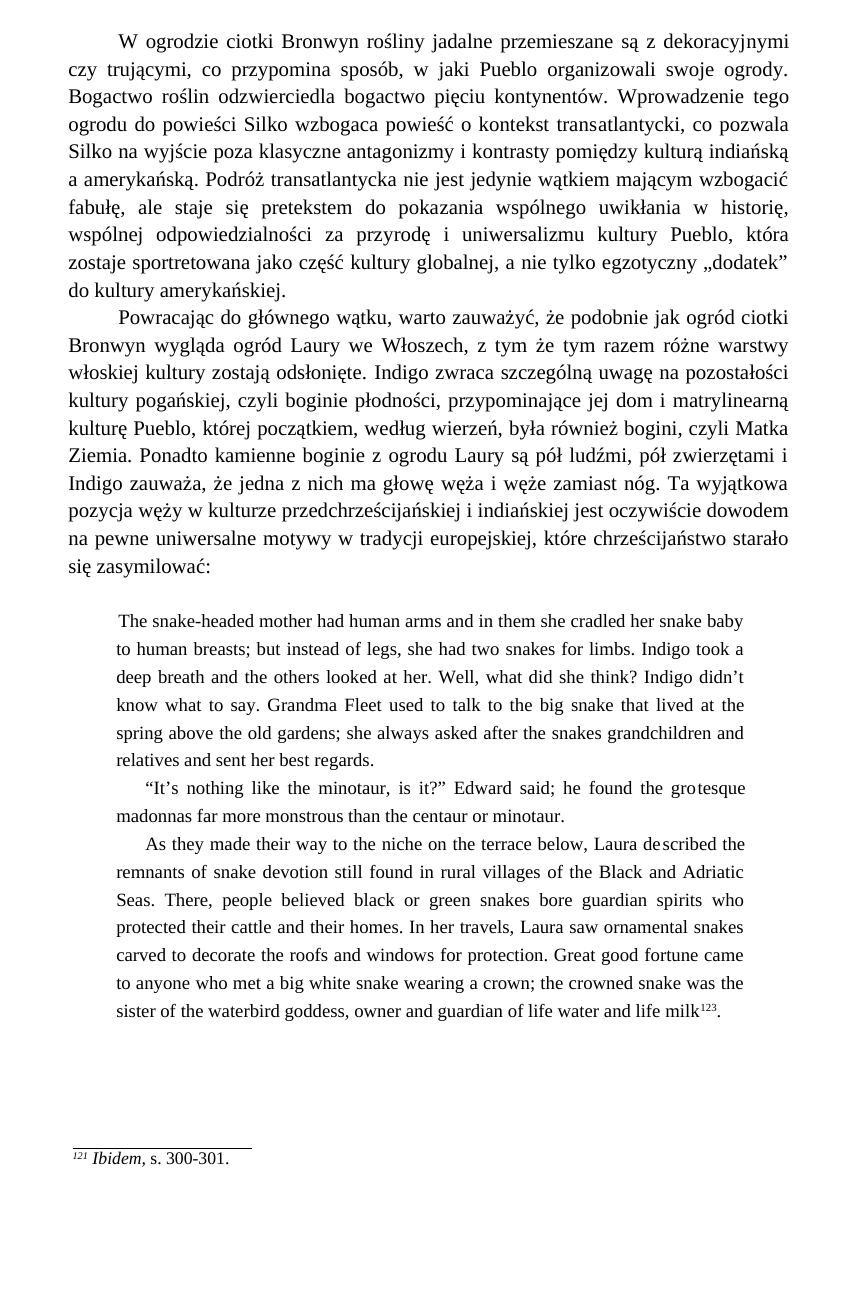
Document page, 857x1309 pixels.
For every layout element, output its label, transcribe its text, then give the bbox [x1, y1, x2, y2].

text The snake-headed mother had human arms and in them she cradled her snake baby to human breasts; but instead of legs, she had two snakes for limbs. Indigo took a deep breath and the others looked at her. Well, what did she think? Indigo didn’t know what to say. Grandma Fleet used to talk to the big snake that lived at the spring above the old gardens; she always asked after the snakes grandchildren and relatives and sent her best re­gards. [116, 610, 745, 771]
text 121 Ibidem, s. 300-301. [72, 1149, 252, 1168]
text As they made their way to the niche on the terrace below, Laura de­scribed the remnants of snake devotion still found in rural villages of the Black and Adriatic Seas. There, people believed black or green snakes bore guardian spirits who protected their cattle and their homes. In her travels, Laura saw ornamental snakes carved to decorate the roofs and windows for protection. Great good fortune came to anyone who met a big white snake wearing a crown; the crowned snake was the sister of the waterbird goddess, owner and guardian of life water and life milk123. [116, 833, 745, 1021]
text W ogrodzie ciotki Bronwyn rośliny jadalne przemieszane są z dekoracyj­nymi czy trującymi, co przypomina sposób, w jaki Pueblo organizowali swoje ogrody. Bogactwo roślin odzwierciedla bogactwo pięciu kontynentów. Wpro­wadzenie tego ogrodu do powieści Silko wzbogaca powieść o kontekst trans­atlantycki, co pozwala Silko na wyjście poza klasyczne antagonizmy i kontrasty pomiędzy kulturą indiańską a amerykańską. Podróż transatlantycka nie jest jedynie wątkiem mającym wzbogacić fabułę, ale staje się pretekstem do poka­zania wspólnego uwikłania w historię, wspólnej odpowiedzialności za przy­rodę i uniwersalizmu kultury Pueblo, która zostaje sportretowana jako część kultury globalnej, a nie tylko egzotyczny „dodatek” do kultury amerykańskiej. [68, 29, 789, 302]
text Powracając do głównego wątku, warto zauważyć, że podobnie jak ogród ciotki Bronwyn wygląda ogród Laury we Włoszech, z tym że tym razem różne warstwy włoskiej kultury zostają odsłonięte. Indigo zwraca szczególną uwagę na pozostałości kultury pogańskiej, czyli boginie płodności, przypominające jej dom i matrylinearną kulturę Pueblo, której początkiem, według wierzeń, była również bogini, czyli Matka Ziemia. Ponadto kamienne boginie z ogrodu Laury są pół ludźmi, pół zwierzętami i Indigo zauważa, że jedna z nich ma głowę węża i węże zamiast nóg. Ta wyjątkowa pozycja węży w kulturze przed­chrześcijańskiej i indiańskiej jest oczywiście dowodem na pewne uniwersalne motywy w tradycji europejskiej, które chrześcijaństwo starało się zasymilować: [68, 305, 789, 578]
text “It’s nothing like the minotaur, is it?” Edward said; he found the gro­tesque madonnas far more monstrous than the centaur or minotaur. [116, 777, 745, 827]
